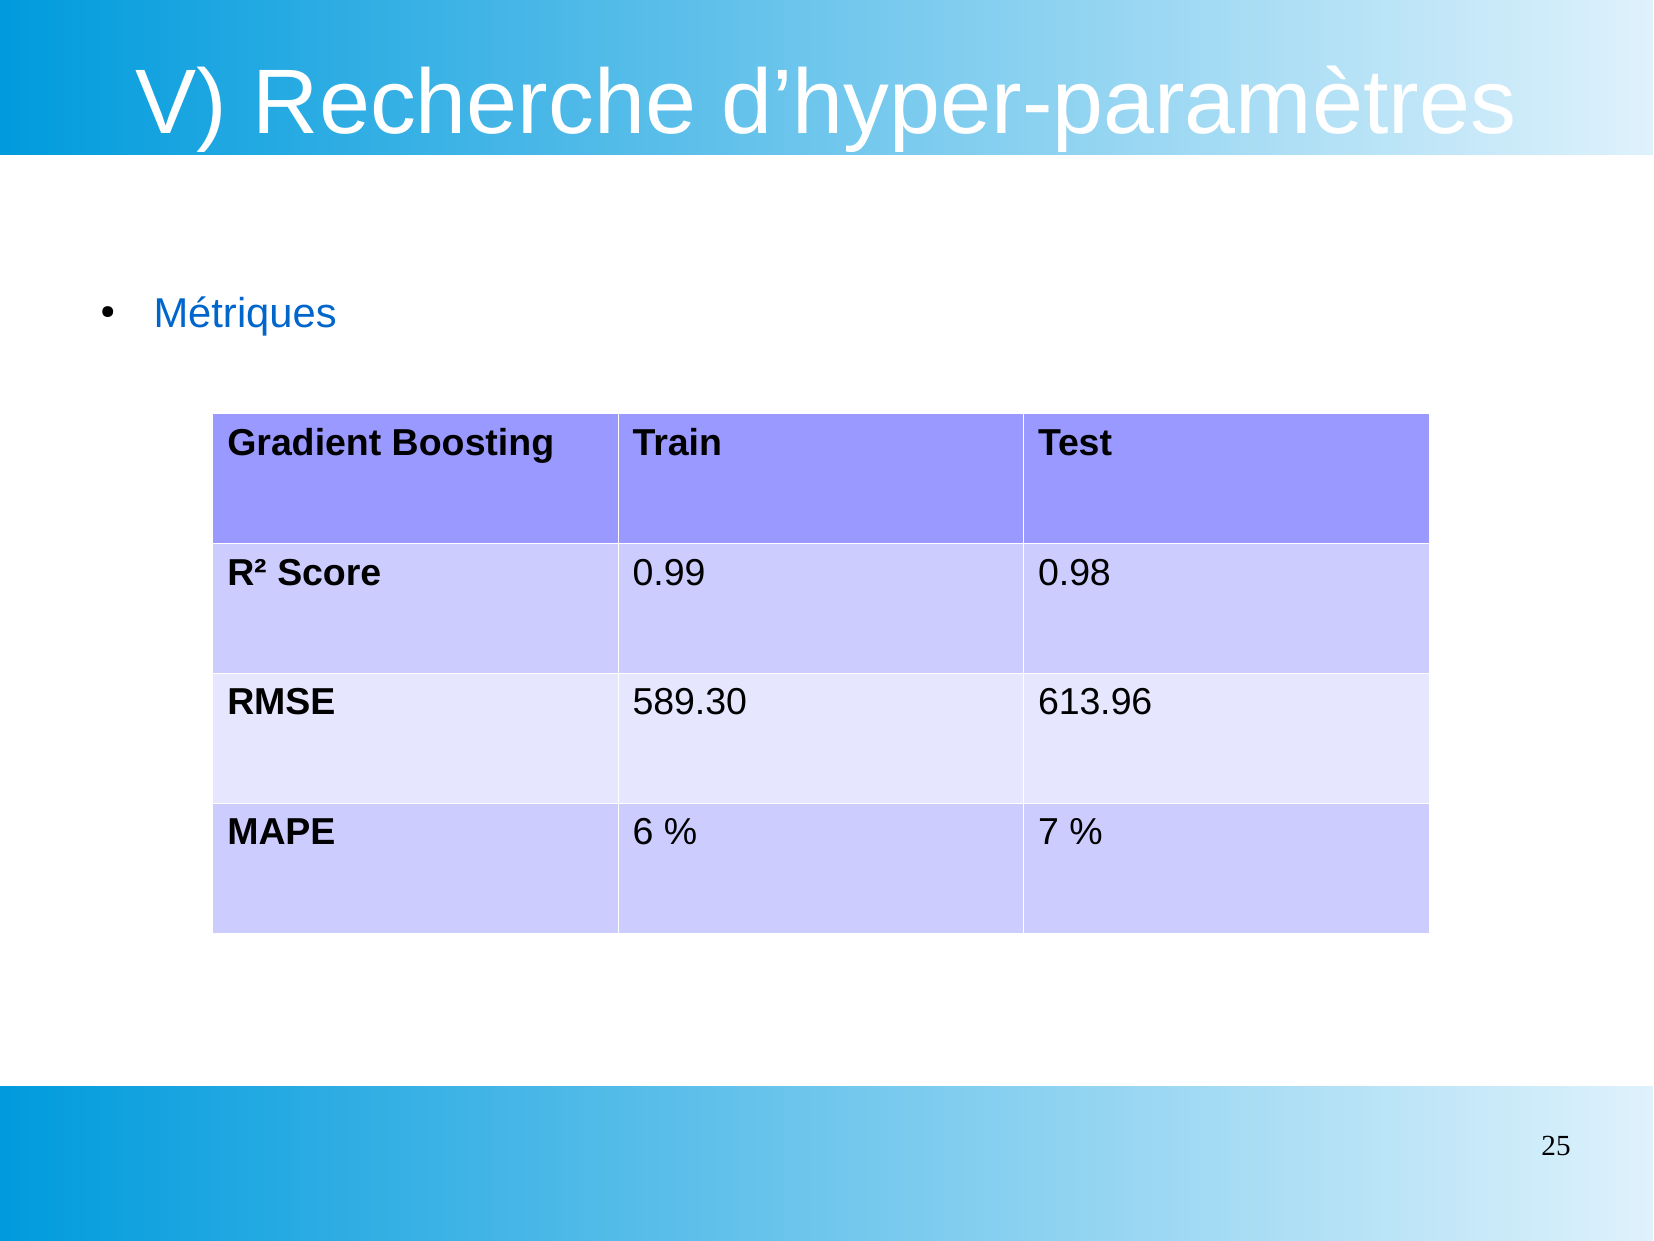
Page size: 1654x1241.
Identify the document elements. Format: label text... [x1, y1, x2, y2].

table_cell 613.96 [1024, 674, 1429, 803]
table_header Train [619, 414, 1023, 543]
table_cell MAPE [213, 804, 618, 933]
table_cell 589.30 [619, 674, 1023, 803]
table_cell R² Score [213, 544, 618, 673]
list Métriques [82, 290, 1571, 1010]
table_cell 0.99 [619, 544, 1023, 673]
title V) Recherche d’hyper-paramètres [82, 49, 1571, 155]
table_cell 6 % [619, 804, 1023, 933]
table_cell 0.98 [1024, 544, 1429, 673]
table_cell 7 % [1024, 804, 1429, 933]
table_cell RMSE [213, 674, 618, 803]
table_header Gradient Boosting [213, 414, 618, 543]
table_header Test [1024, 414, 1429, 543]
